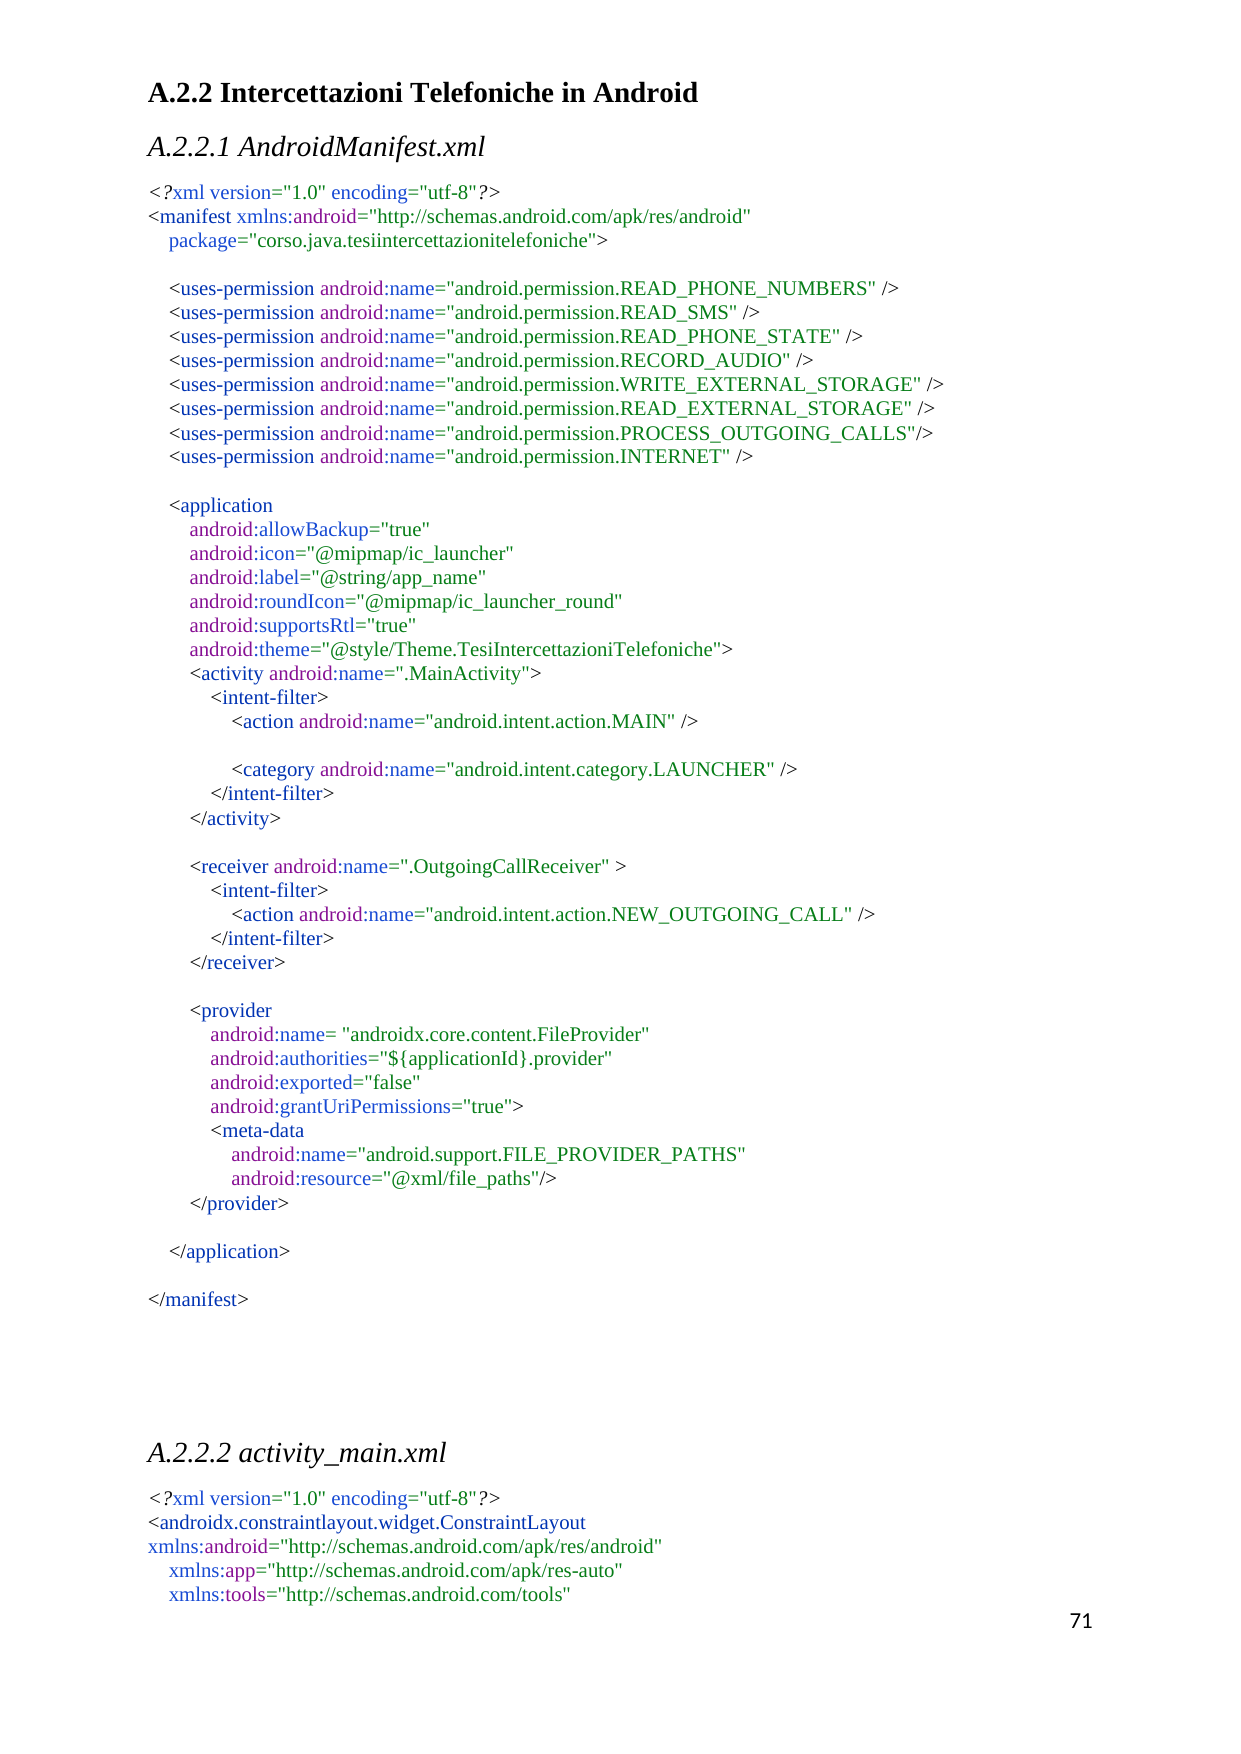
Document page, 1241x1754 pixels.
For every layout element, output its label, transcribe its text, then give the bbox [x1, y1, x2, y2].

subtitle A.2.2 Intercettazioni Telefoniche in Android [148, 75, 1092, 108]
text <?xml version="1.0" encoding="utf-8"?> <manifest xmlns:android="http://schemas.android.com/apk/res/android" package="corso.java.tesiintercettazionitelefoniche"> <uses-permission android:name="android.permission.READ_PHONE_NUMBERS" /> <uses-permission android:name="android.permission.READ_SMS" /> <uses-permission android:name="android.permission.READ_PHONE_STATE" /> <uses-permission android:name="android.permission.RECORD_AUDIO" /> <uses-permission android:name="android.permission.WRITE_EXTERNAL_STORAGE" /> <uses-permission android:name="android.permission.READ_EXTERNAL_STORAGE" /> <uses-permission android:name="android.permission.PROCESS_OUTGOING_CALLS"/> <uses-permission android:name="android.permission.INTERNET" /> <application android:allowBackup="true" android:icon="@mipmap/ic_launcher" android:label="@string/app_name" android:roundIcon="@mipmap/ic_launcher_round" android:supportsRtl="true" android:theme="@style/Theme.TesiIntercettazioniTelefoniche"> <activity android:name=".MainActivity"> <intent-filter> <action android:name="android.intent.action.MAIN" /> <category android:name="android.intent.category.LAUNCHER" /> </intent-filter> </activity> <receiver android:name=".OutgoingCallReceiver" > <intent-filter> <action android:name="android.intent.action.NEW_OUTGOING_CALL" /> </intent-filter> </receiver> <provider android:name= "androidx.core.content.FileProvider" android:authorities="${applicationId}.provider" android:exported="false" android:grantUriPermissions="true"> <meta-data android:name="android.support.FILE_PROVIDER_PATHS" android:resource="@xml/file_paths"/> </provider> </application> </manifest> [148, 180, 1092, 1311]
subtitle A.2.2.1 AndroidManifest.xml [148, 129, 1092, 163]
subtitle A.2.2.2 activity_main.xml [148, 1435, 1092, 1469]
text <?xml version="1.0" encoding="utf-8"?> <androidx.constraintlayout.widget.ConstraintLayout xmlns:android="http://schemas.android.com/apk/res/android" xmlns:app="http://schemas.android.com/apk/res-auto" xmlns:tools="http://schemas.android.com/tools" [148, 1486, 1092, 1606]
